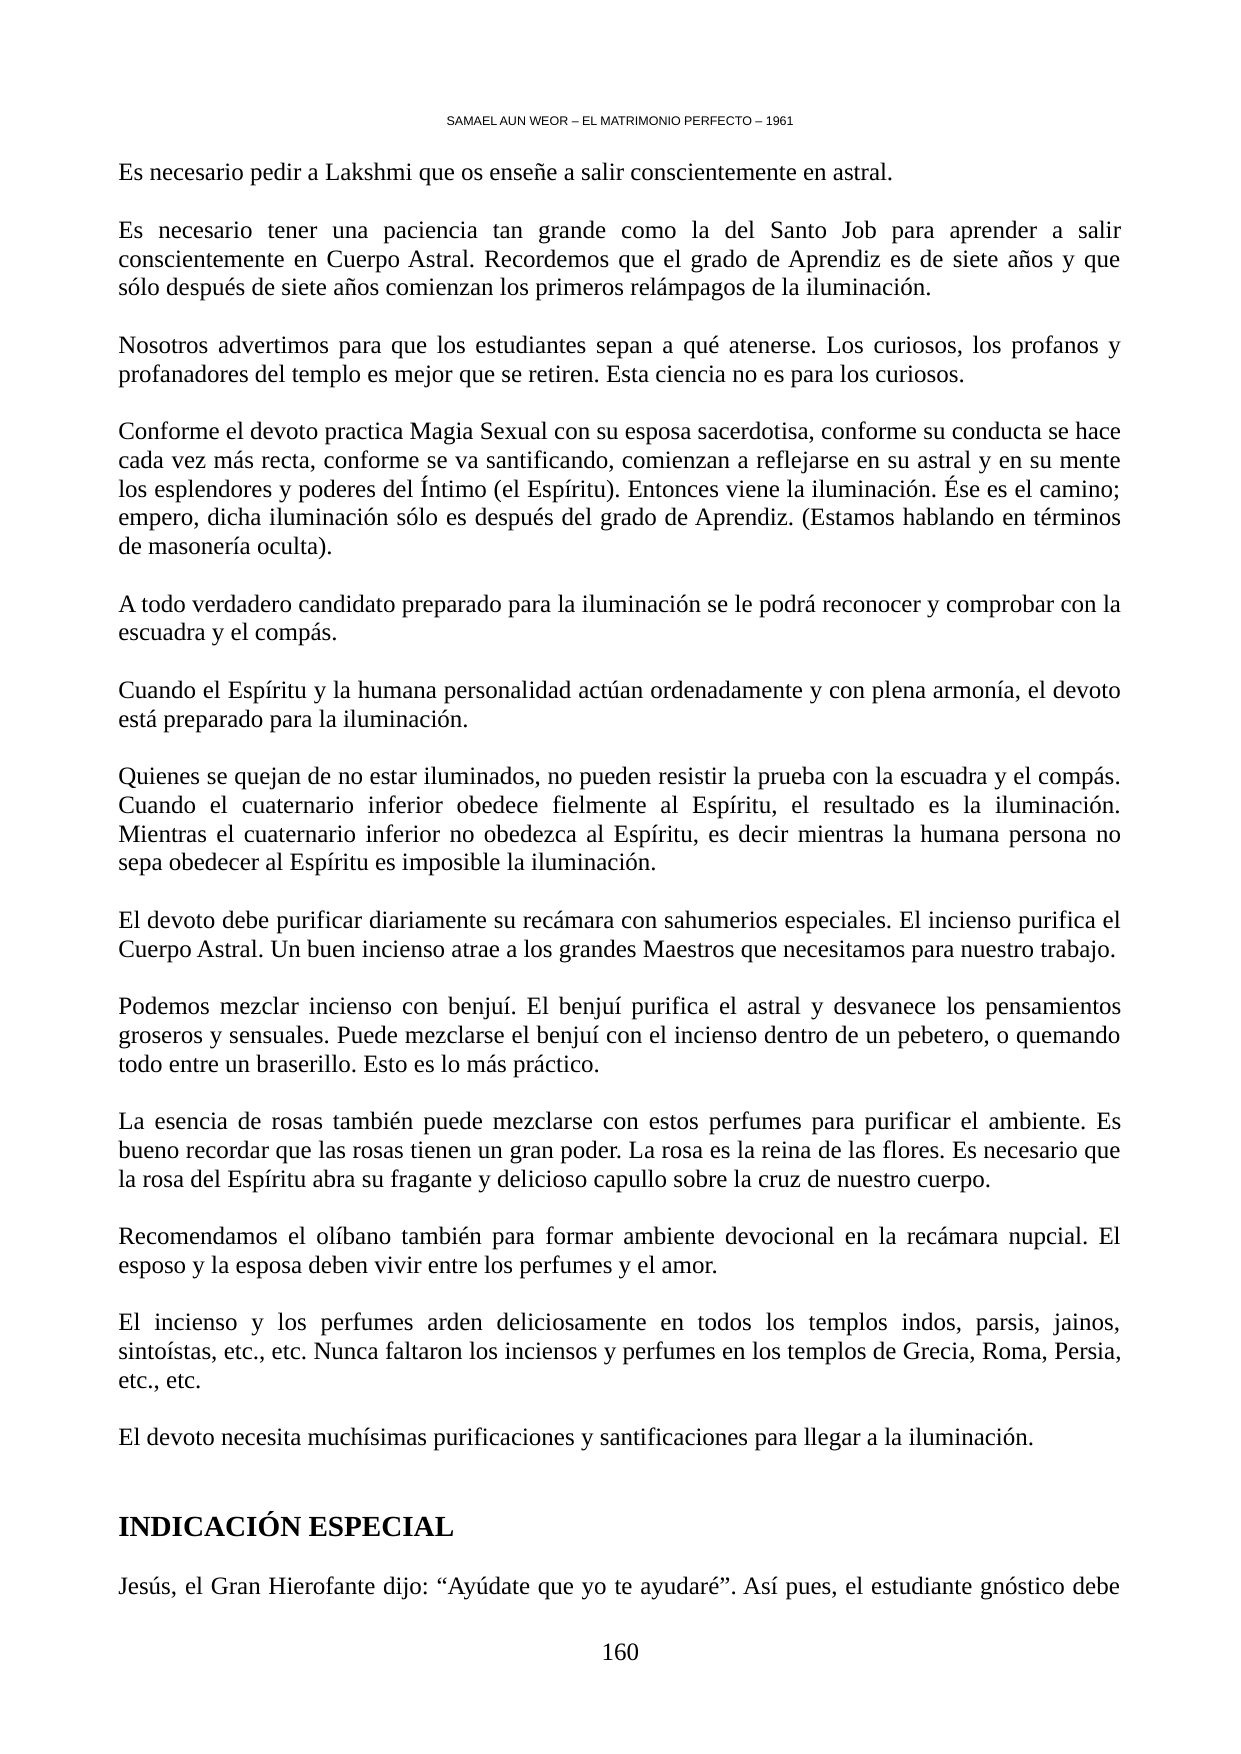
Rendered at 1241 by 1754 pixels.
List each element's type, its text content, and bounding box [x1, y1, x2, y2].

text Jesús, el Gran Hierofante dijo: “Ayúdate que yo te ayudaré”. Así pues, el estudiante gnóstico debe [118, 1571, 1122, 1600]
text A todo verdadero candidato preparado para la iluminación se le podrá reconocer y comprobar con la escuadra y el compás. [118, 589, 1122, 646]
text Es necesario tener una paciencia tan grande como la del Santo Job para aprender a salir conscientemente en Cuerpo Astral. Recordemos que el grado de Aprendiz es de siete años y que sólo después de siete años comienzan los primeros relámpagos de la iluminación. [118, 215, 1122, 301]
text Conforme el devoto practica Magia Sexual con su esposa sacerdotisa, conforme su conducta se hace cada vez más recta, conforme se va santificando, comienzan a reflejarse en su astral y en su mente los esplendores y poderes del Íntimo (el Espíritu). Entonces viene la iluminación. Ése es el camino; empero, dicha iluminación sólo es después del grado de Aprendiz. (Estamos hablando en términos de masonería oculta). [118, 416, 1122, 560]
text Recomendamos el olíbano también para formar ambiente devocional en la recámara nupcial. El esposo y la esposa deben vivir entre los perfumes y el amor. [118, 1221, 1122, 1279]
text Cuando el Espíritu y la humana personalidad actúan ordenadamente y con plena armonía, el devoto está preparado para la iluminación. [118, 675, 1122, 732]
text El incienso y los perfumes arden deliciosamente en todos los templos indos, parsis, jainos, sintoístas, etc., etc. Nunca faltaron los inciensos y perfumes en los templos de Grecia, Roma, Persia, etc., etc. [118, 1307, 1122, 1394]
text Quienes se quejan de no estar iluminados, no pueden resistir la prueba con la escuadra y el compás. Cuando el cuaternario inferior obedece fielmente al Espíritu, el resultado es la iluminación. Mientras el cuaternario inferior no obedezca al Espíritu, es decir mientras la humana persona no sepa obedecer al Espíritu es imposible la iluminación. [118, 761, 1122, 876]
text Nosotros advertimos para que los estudiantes sepan a qué atenerse. Los curiosos, los profanos y profanadores del templo es mejor que se retiren. Esta ciencia no es para los curiosos. [118, 330, 1122, 387]
text Podemos mezclar incienso con benjuí. El benjuí purifica el astral y desvanece los pensamientos groseros y sensuales. Puede mezclarse el benjuí con el incienso dentro de un pebetero, o quemando todo entre un braserillo. Esto es lo más práctico. [118, 991, 1122, 1077]
subtitle INDICACIÓN ESPECIAL [118, 1509, 1122, 1542]
text El devoto debe purificar diariamente su recámara con sahumerios especiales. El incienso purifica el Cuerpo Astral. Un buen incienso atrae a los grandes Maestros que necesitamos para nuestro trabajo. [118, 905, 1122, 962]
text La esencia de rosas también puede mezclarse con estos perfumes para purificar el ambiente. Es bueno recordar que las rosas tienen un gran poder. La rosa es la reina de las flores. Es necesario que la rosa del Espíritu abra su fragante y delicioso capullo sobre la cruz de nuestro cuerpo. [118, 1106, 1122, 1192]
text Es necesario pedir a Lakshmi que os enseñe a salir conscientemente en astral. [118, 157, 1122, 186]
text El devoto necesita muchísimas purificaciones y santificaciones para llegar a la iluminación. [118, 1422, 1122, 1451]
